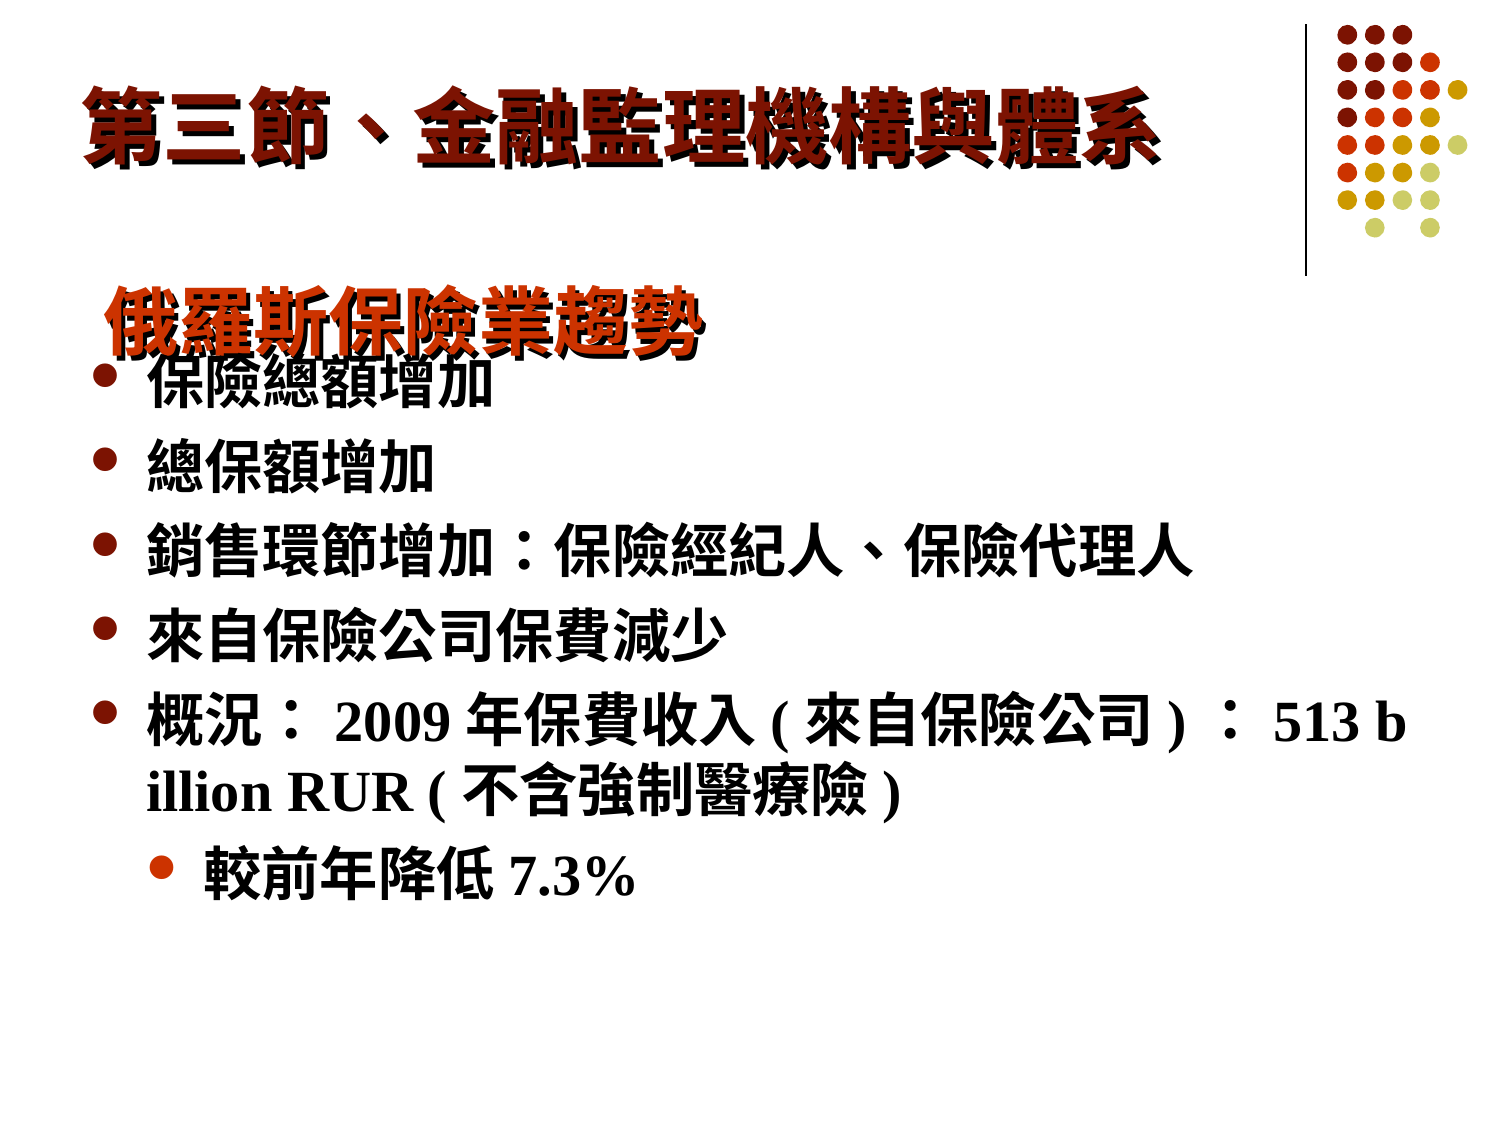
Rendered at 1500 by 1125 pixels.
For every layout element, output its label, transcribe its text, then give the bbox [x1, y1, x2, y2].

title 俄羅斯保險業趨勢 [88, 267, 1326, 327]
text_box 第三節、金融監理機構與體系 [64, 66, 1199, 182]
list 保險總額增加 總保額增加 銷售環節增加：保險經紀人、保險代理人 來自保險公司保費減少 概況：2009年保費收入(來自保險公司)：513 billion RUR (不含強制醫療險) 較前年降低7.3% [75, 338, 1426, 1006]
